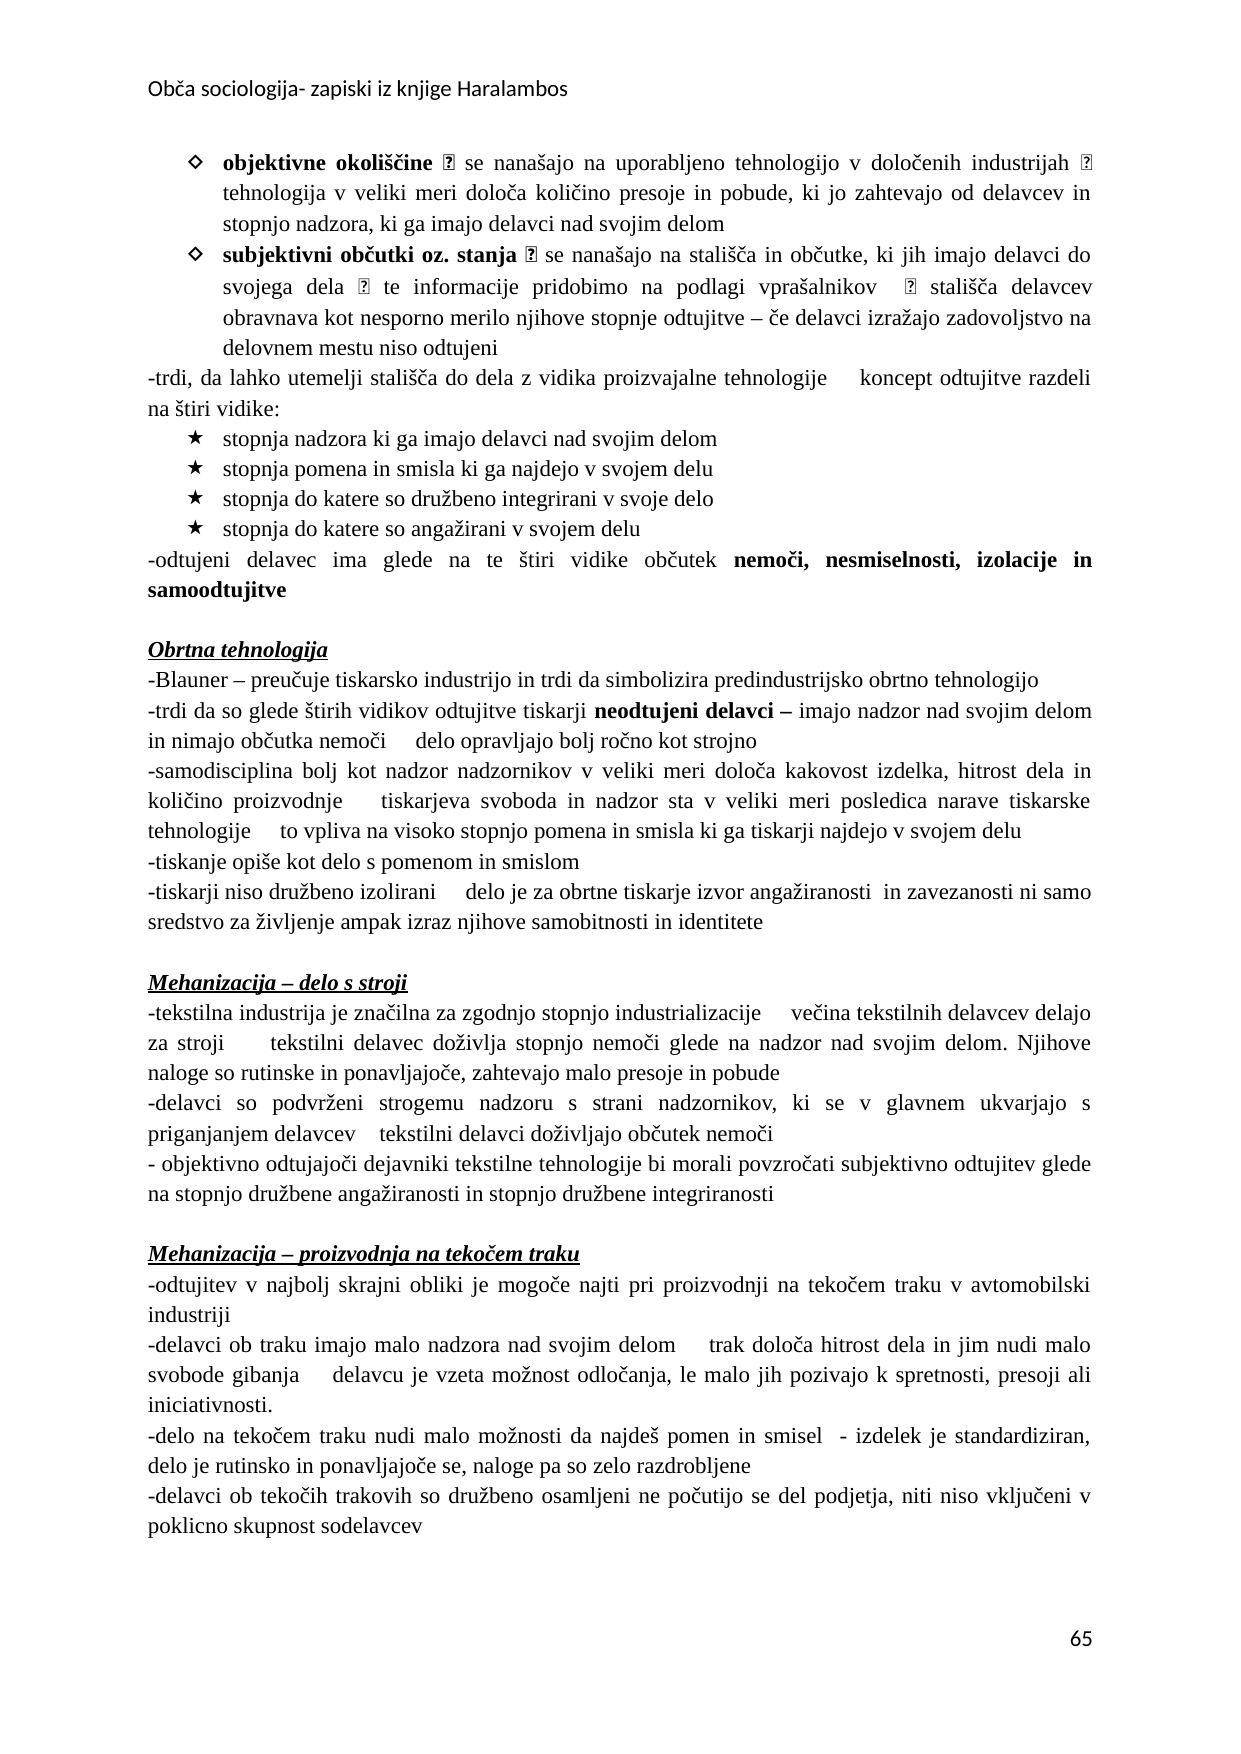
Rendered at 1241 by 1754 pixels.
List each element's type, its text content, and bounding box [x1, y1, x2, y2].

list stopnja pomena in smisla ki ga najdejo v svojem delu [185, 455, 1093, 481]
text -delavci so podvrženi strogemu nadzoru s strani nadzornikov, ki se v glavnem ukvarjajo s priganjanjem delavcev tekstilni delavci doživljajo občutek nemoči [148, 1089, 1093, 1146]
list stopnja nadzora ki ga imajo delavci nad svojim delom [185, 425, 1093, 451]
list objektivne okoliščine  se nanašajo na uporabljeno tehnologijo v določenih industrijah  tehnologija v veliki meri določa količino presoje in pobude, ki jo zahtevajo od delavcev in stopnjo nadzora, ki ga imajo delavci nad svojim delom [185, 148, 1093, 236]
text -tiskanje opiše kot delo s pomenom in smislom [148, 848, 1093, 874]
list stopnja do katere so družbeno integrirani v svoje delo [185, 485, 1093, 512]
list subjektivni občutki oz. stanja  se nanašajo na stališča in občutke, ki jih imajo delavci do svojega dela  te informacije pridobimo na podlagi vprašalnikov  stališča delavcev obravnava kot nesporno merilo njihove stopnje odtujitve – če delavci izražajo zadovoljstvo na delovnem mestu niso odtujeni [185, 240, 1093, 361]
text -delo na tekočem traku nudi malo možnosti da najdeš pomen in smisel - izdelek je standardiziran, delo je rutinsko in ponavljajoče se, naloge pa so zelo razdrobljene [148, 1422, 1093, 1478]
text Mehanizacija – delo s stroji [148, 968, 1093, 995]
text -odtujitev v najbolj skrajni obliki je mogoče najti pri proizvodnji na tekočem traku v avtomobilski industriji [148, 1271, 1093, 1327]
text - objektivno odtujajoči dejavniki tekstilne tehnologije bi morali povzročati subjektivno odtujitev glede na stopnjo družbene angažiranosti in stopnjo družbene integriranosti [148, 1150, 1093, 1206]
text -delavci ob traku imajo malo nadzora nad svojim delom  trak določa hitrost dela in jim nudi malo svobode gibanja  delavcu je vzeta možnost odločanja, le malo jih pozivajo k spretnosti, presoji ali iniciativnosti. [148, 1331, 1093, 1418]
text -tekstilna industrija je značilna za zgodnjo stopnjo industrializacije  večina tekstilnih delavcev delajo za stroji  tekstilni delavec doživlja stopnjo nemoči glede na nadzor nad svojim delom. Njihove naloge so rutinske in ponavljajoče, zahtevajo malo presoje in pobude [148, 999, 1093, 1086]
text Mehanizacija – proizvodnja na tekočem traku [148, 1240, 1093, 1267]
text -trdi, da lahko utemelji stališča do dela z vidika proizvajalne tehnologije  koncept odtujitve razdeli na štiri vidike: [148, 364, 1093, 421]
text -tiskarji niso družbeno izolirani  delo je za obrtne tiskarje izvor angažiranosti in zavezanosti ni samo sredstvo za življenje ampak izraz njihove samobitnosti in identitete [148, 878, 1093, 934]
text Obrtna tehnologija [148, 636, 1093, 663]
text -samodisciplina bolj kot nadzor nadzornikov v veliki meri določa kakovost izdelka, hitrost dela in količino proizvodnje  tiskarjeva svoboda in nadzor sta v veliki meri posledica narave tiskarske tehnologije  to vpliva na visoko stopnjo pomena in smisla ki ga tiskarji najdejo v svojem delu [148, 757, 1093, 844]
list stopnja do katere so angažirani v svojem delu [185, 515, 1093, 542]
text -Blauner – preučuje tiskarsko industrijo in trdi da simbolizira predindustrijsko obrtno tehnologijo [148, 666, 1093, 693]
text -trdi da so glede štirih vidikov odtujitve tiskarji neodtujeni delavci – imajo nadzor nad svojim delom in nimajo občutka nemoči  delo opravljajo bolj ročno kot strojno [148, 697, 1093, 753]
text -odtujeni delavec ima glede na te štiri vidike občutek nemoči, nesmiselnosti, izolacije in samoodtujitve [148, 546, 1093, 602]
text -delavci ob tekočih trakovih so družbeno osamljeni ne počutijo se del podjetja, niti niso vključeni v poklicno skupnost sodelavcev [148, 1482, 1093, 1539]
